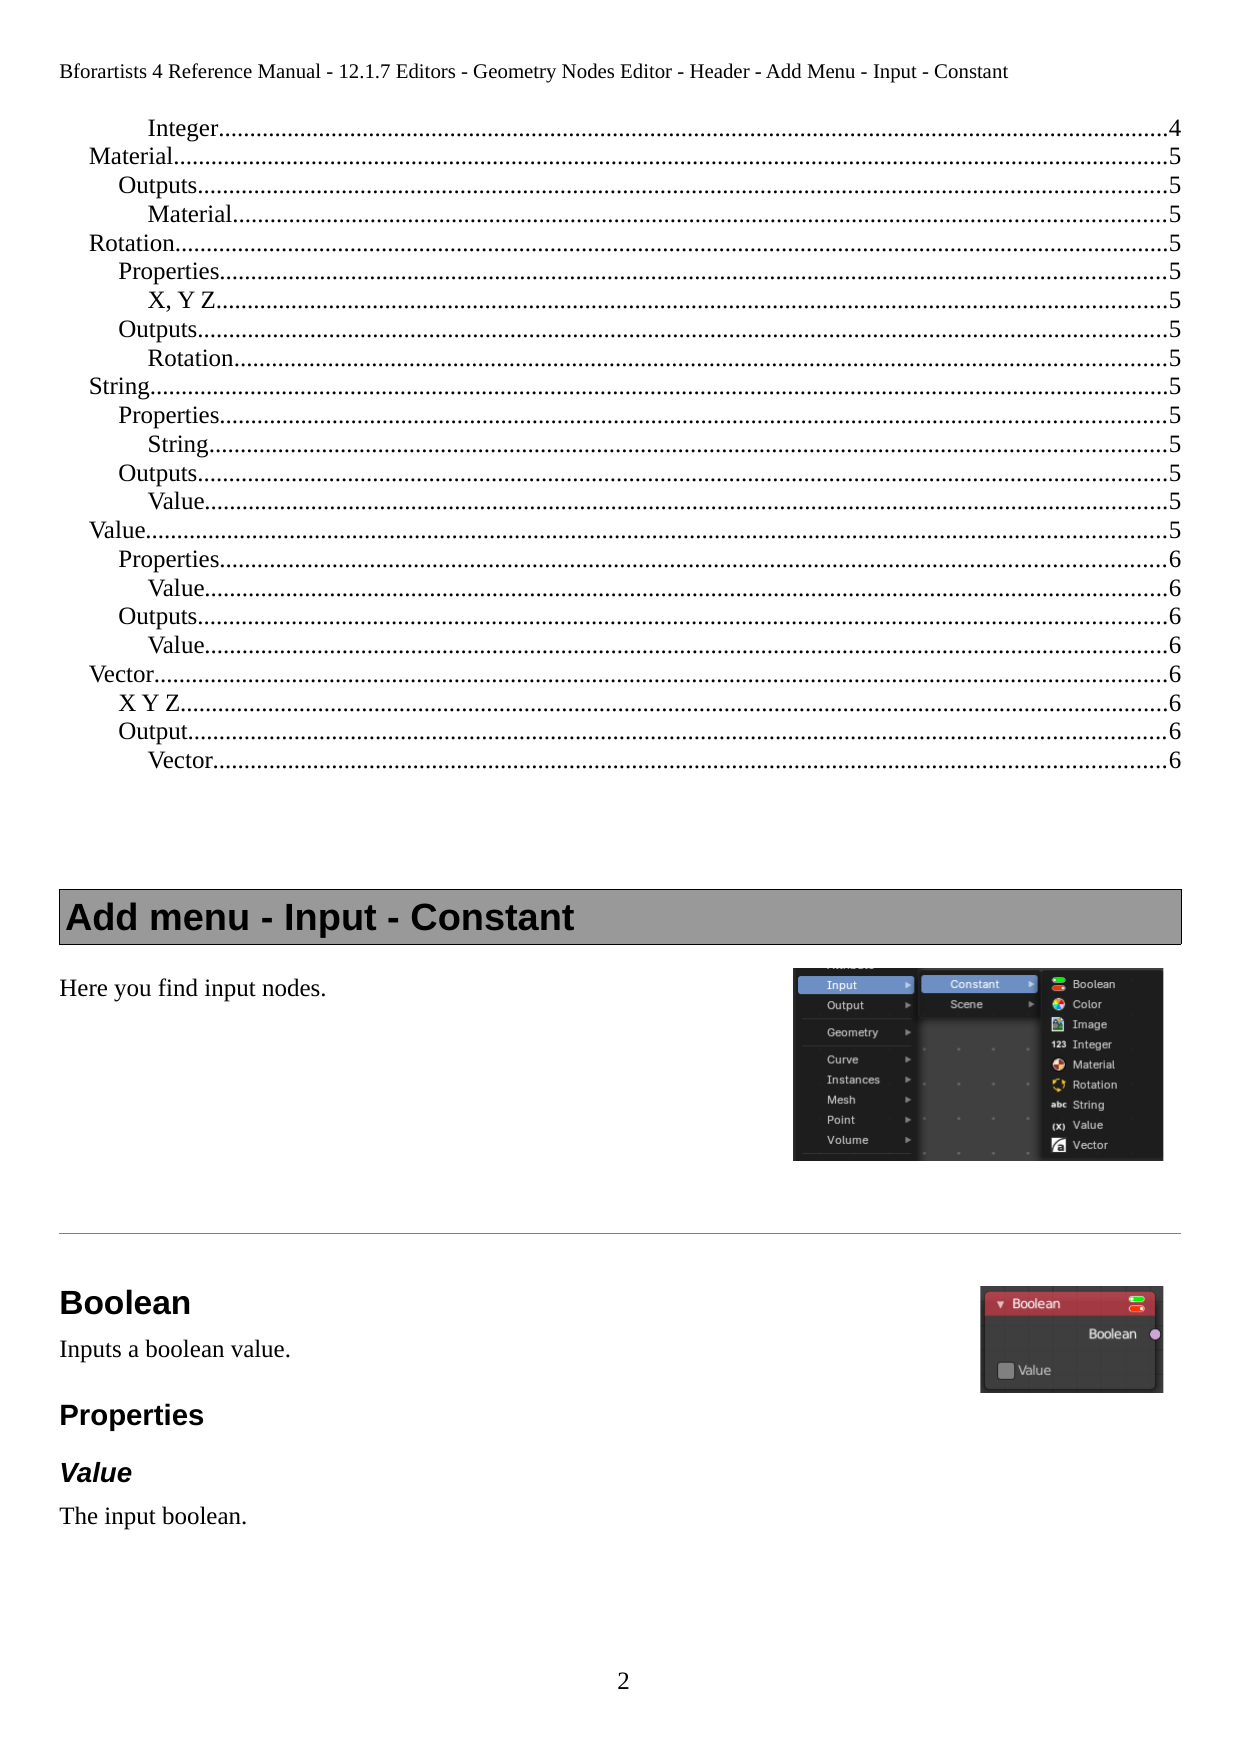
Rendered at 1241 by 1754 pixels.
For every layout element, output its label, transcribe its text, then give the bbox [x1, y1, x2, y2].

text Material 5 [88, 141, 1181, 170]
text Outputs 5 [118, 170, 1181, 199]
text Inputs a boolean value. [59, 1334, 980, 1363]
text Output 6 [118, 716, 1181, 745]
subtitle Boolean [59, 1283, 1181, 1322]
text String 5 [147, 429, 1181, 458]
text X, Y Z 5 [147, 285, 1181, 314]
text String 5 [88, 371, 1181, 400]
text Outputs 5 [118, 458, 1181, 486]
text Integer 4 [147, 113, 1181, 141]
picture [793, 968, 1164, 1161]
text Vector 6 [88, 659, 1181, 688]
text Properties 5 [118, 256, 1181, 285]
text [1164, 1334, 1181, 1363]
text Properties 6 [118, 544, 1181, 573]
text Value 6 [147, 573, 1181, 601]
text Value 5 [147, 486, 1181, 515]
table_header Add menu - Input - Constant [60, 890, 1181, 944]
text Vector 6 [147, 745, 1181, 774]
subtitle Properties [59, 1398, 1181, 1432]
text Rotation 5 [147, 343, 1181, 371]
text Here you find input nodes. [59, 973, 793, 1002]
text Value 6 [147, 630, 1181, 659]
text X Y Z 6 [118, 688, 1181, 716]
text Material 5 [147, 199, 1181, 228]
subtitle Value [59, 1457, 1181, 1489]
text Outputs 5 [118, 314, 1181, 343]
text Rotation 5 [88, 228, 1181, 256]
text Outputs 6 [118, 601, 1181, 630]
text Value 5 [88, 515, 1181, 544]
text The input boolean. [59, 1501, 1181, 1530]
text Properties 5 [118, 400, 1181, 429]
picture [980, 1286, 1164, 1393]
